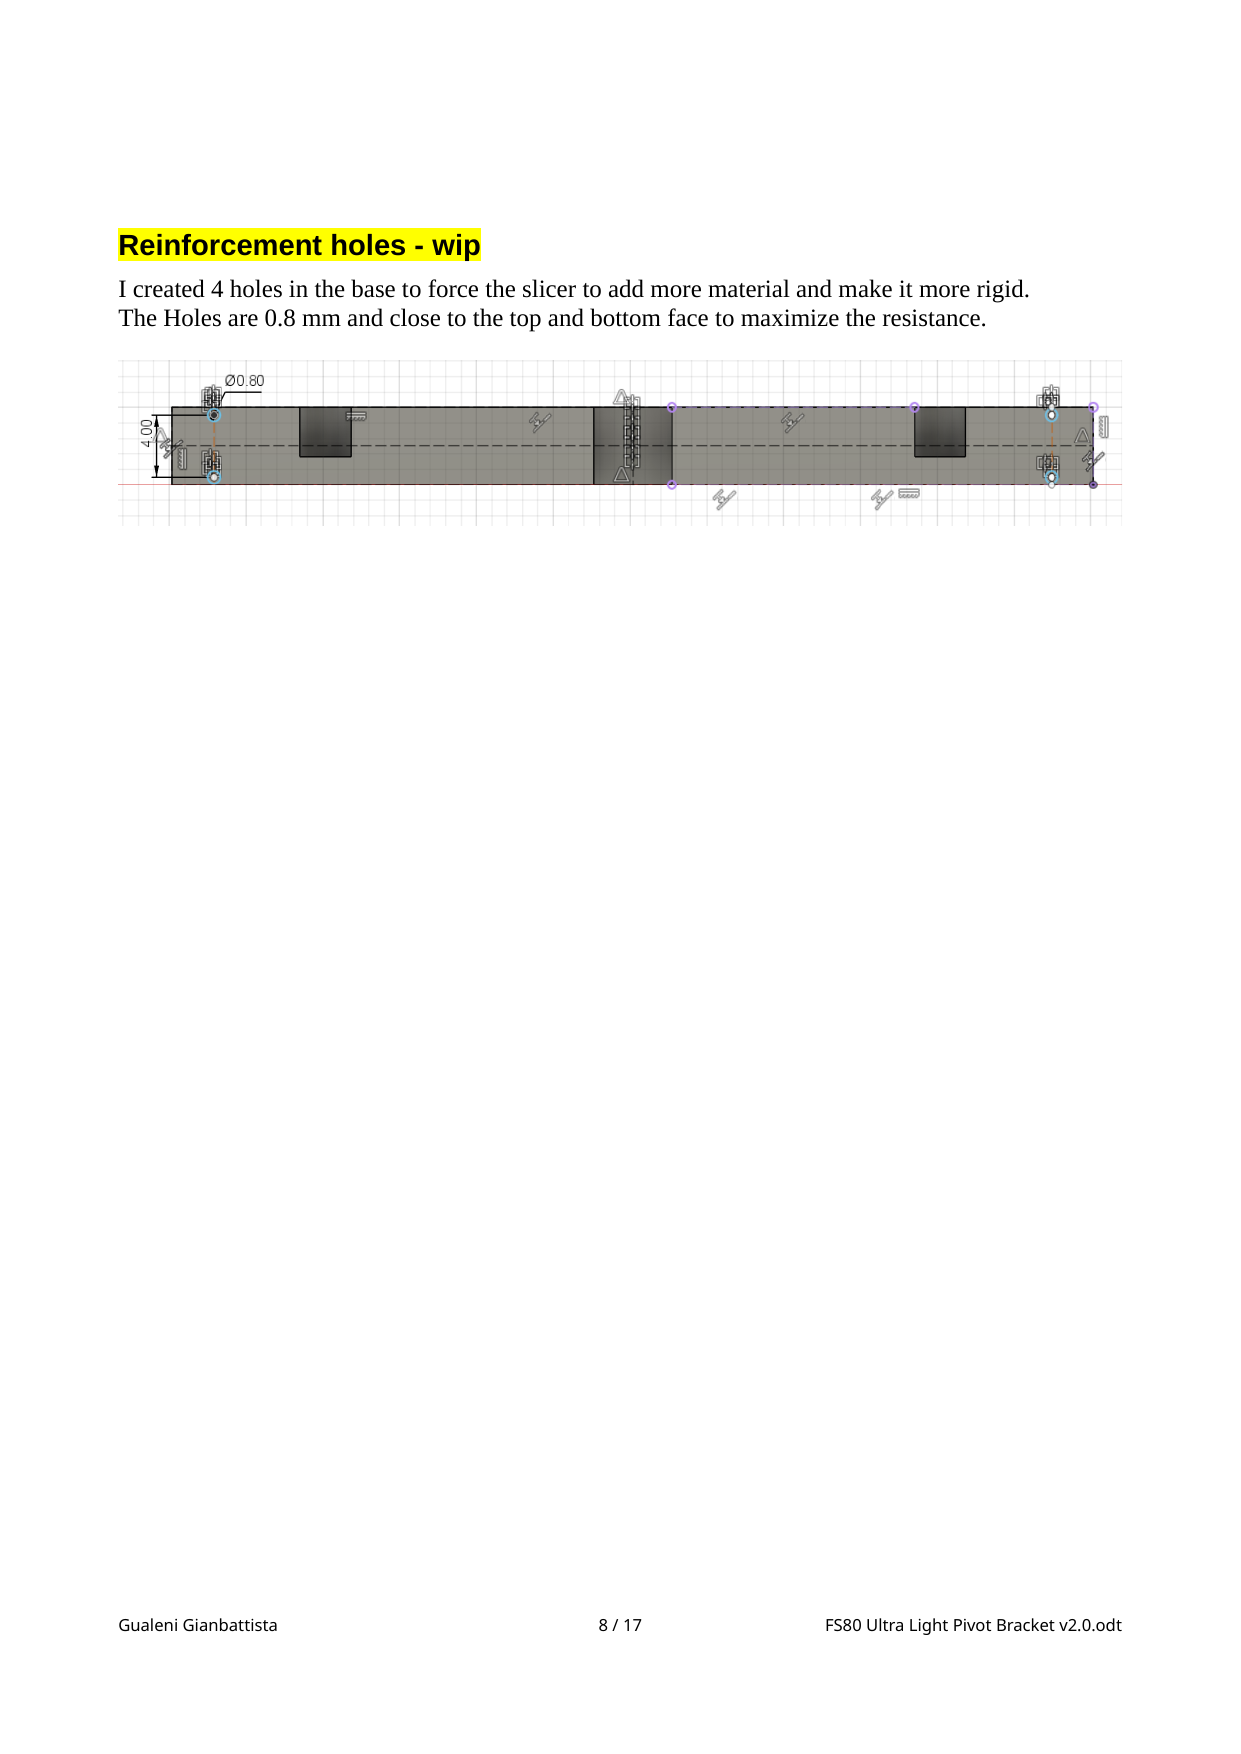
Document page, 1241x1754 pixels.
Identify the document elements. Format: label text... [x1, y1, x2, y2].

text I created 4 holes in the base to force the slicer to add more material and make it more rigid. [118, 274, 1122, 303]
subtitle Reinforcement holes - wip [118, 228, 1122, 261]
text The Holes are 0.8 mm and close to the top and bottom face to maximize the resistance. [118, 303, 1122, 331]
picture [118, 360, 1123, 526]
